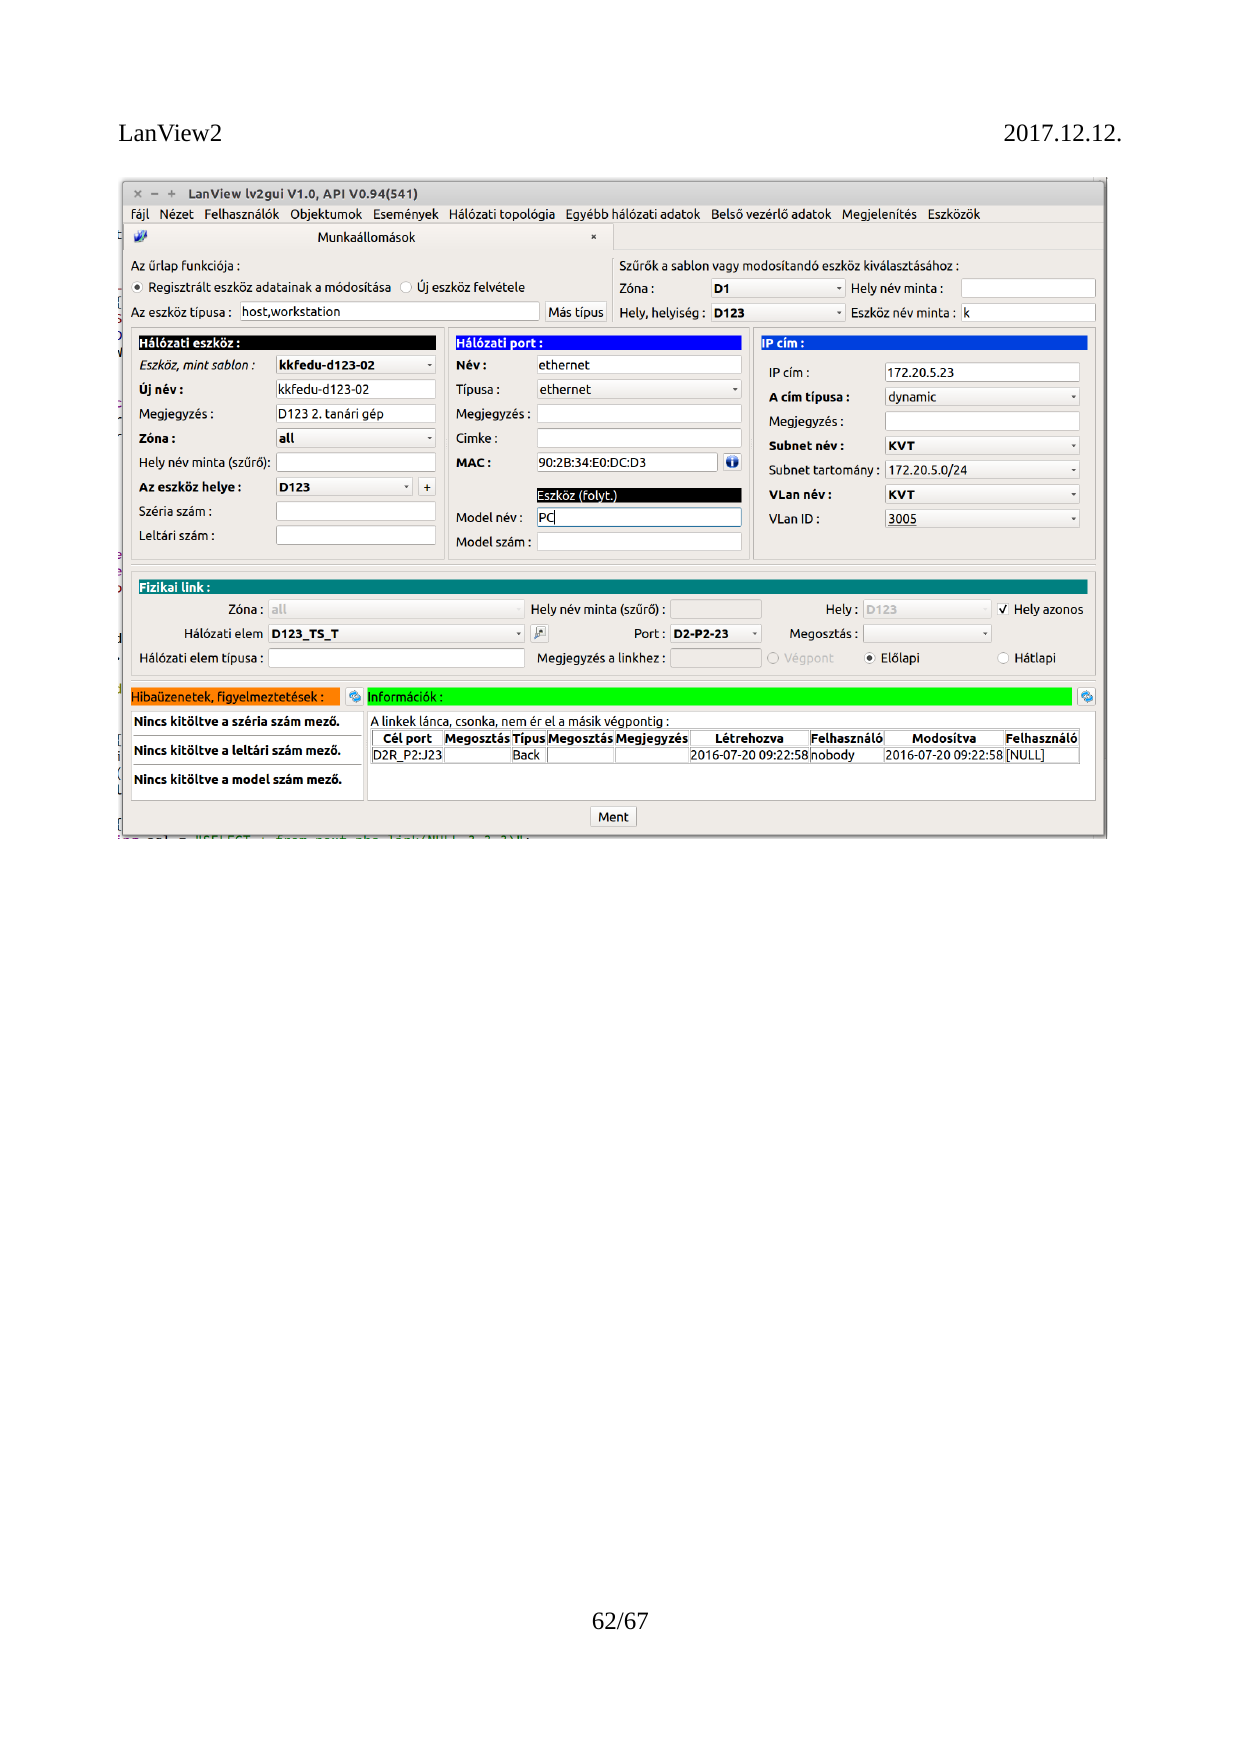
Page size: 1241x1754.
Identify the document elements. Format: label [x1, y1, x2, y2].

picture [118, 177, 1108, 839]
